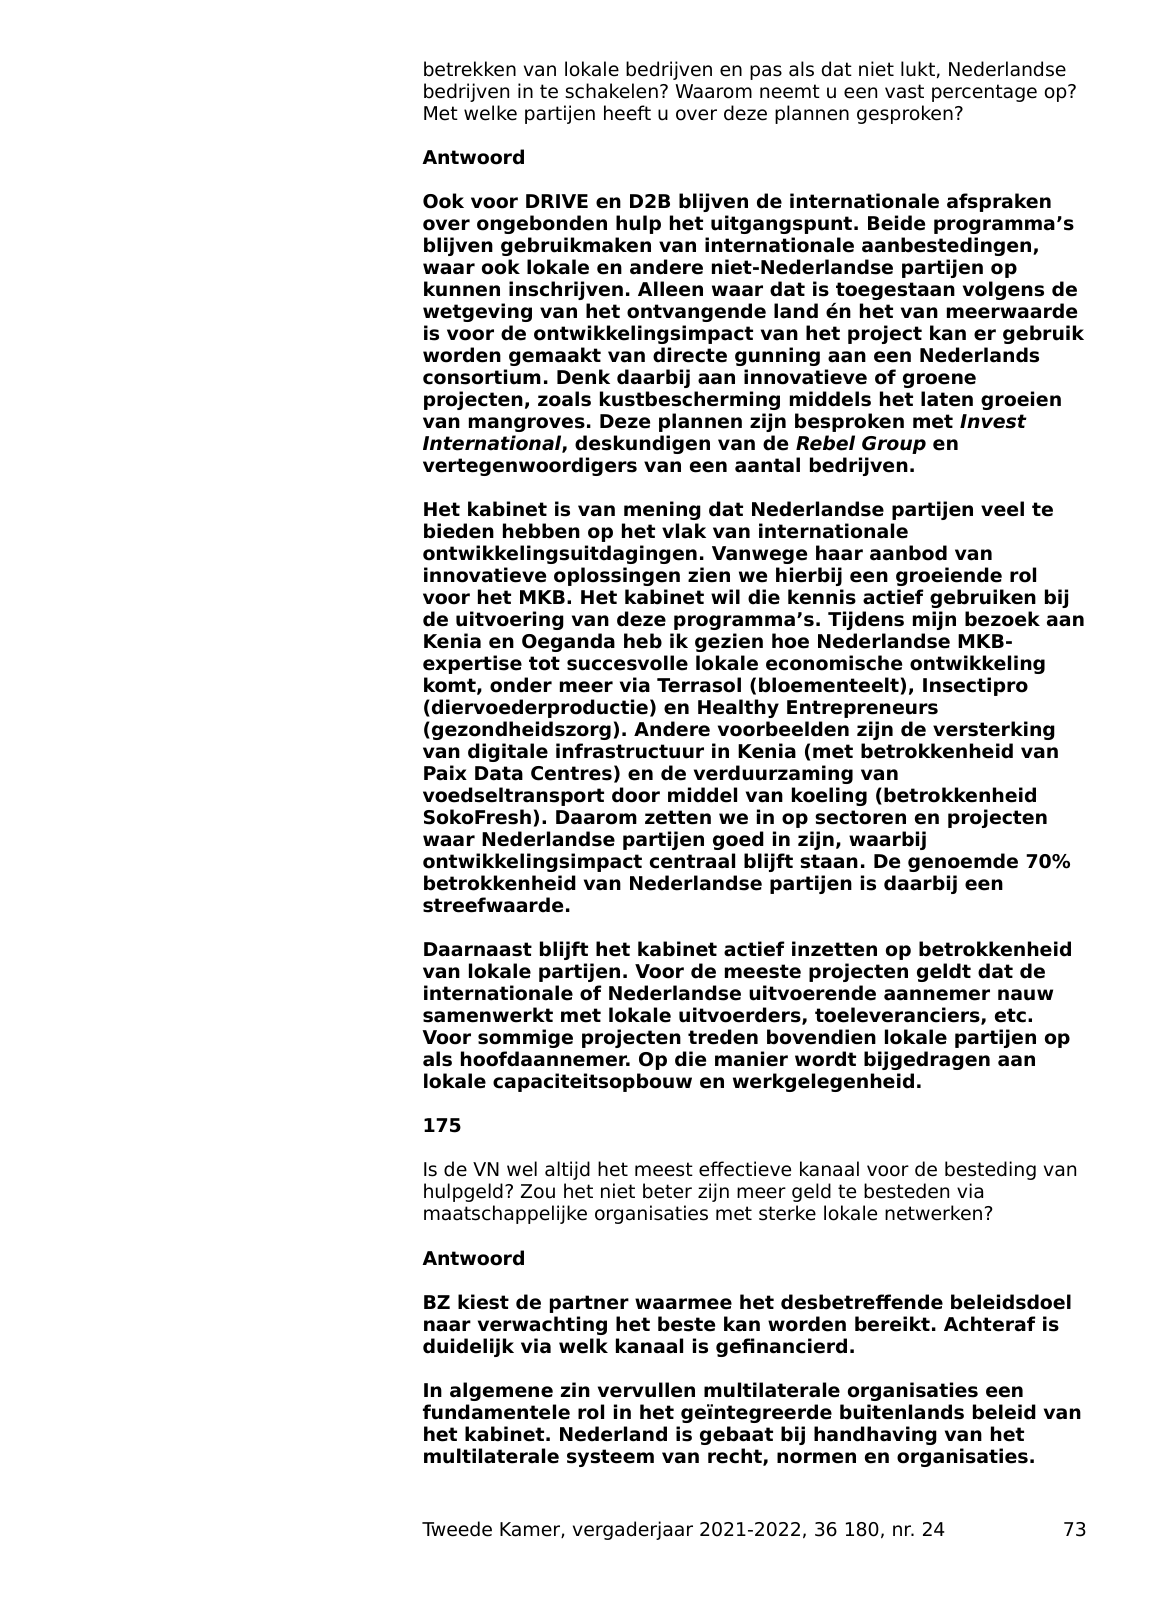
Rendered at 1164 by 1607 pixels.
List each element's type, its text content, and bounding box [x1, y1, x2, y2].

text Is de VN wel altijd het meest effectieve kanaal voor de besteding van hulpgeld? Zou het niet beter zijn meer geld te besteden via maatschappelijke organisaties met sterke lokale netwerken? [422, 1159, 1087, 1225]
text In algemene zin vervullen multilaterale organisaties een fundamentele rol in het geïntegreerde buitenlands beleid van het kabinet. Nederland is gebaat bij handhaving van het multilaterale systeem van recht, normen en organisaties. [422, 1380, 1087, 1468]
text Het kabinet is van mening dat Nederlandse partijen veel te bieden hebben op het vlak van internationale ontwikkelingsuitdagingen. Vanwege haar aanbod van innovatieve oplossingen zien we hierbij een groeiende rol voor het MKB. Het kabinet wil die kennis actief gebruiken bij de uitvoering van deze programma’s. Tijdens mijn bezoek aan Kenia en Oeganda heb ik gezien hoe Nederlandse MKB-expertise tot succesvolle lokale economische ontwikkeling komt, onder meer via Terrasol (bloementeelt), Insectipro (diervoederproductie) en Healthy Entrepreneurs (gezondheidszorg). Andere voorbeelden zijn de versterking van digitale infrastructuur in Kenia (met betrokkenheid van Paix Data Centres) en de verduurzaming van voedseltransport door middel van koeling (betrokkenheid SokoFresh). Daarom zetten we in op sectoren en projecten waar Nederlandse partijen goed in zijn, waarbij ontwikkelingsimpact centraal blijft staan. De genoemde 70% betrokkenheid van Nederlandse partijen is daarbij een streefwaarde. [422, 499, 1087, 917]
subtitle 175 [422, 1115, 1087, 1137]
text Daarnaast blijft het kabinet actief inzetten op betrokkenheid van lokale partijen. Voor de meeste projecten geldt dat de internationale of Nederlandse uitvoerende aannemer nauw samenwerkt met lokale uitvoerders, toeleveranciers, etc. Voor sommige projecten treden bovendien lokale partijen op als hoofdaannemer. Op die manier wordt bijgedragen aan lokale capaciteitsopbouw en werkgelegenheid. [422, 939, 1087, 1093]
text Ook voor DRIVE en D2B blijven de internationale afspraken over ongebonden hulp het uitgangspunt. Beide programma’s blijven gebruikmaken van internationale aanbestedingen, waar ook lokale en andere niet-Nederlandse partijen op kunnen inschrijven. Alleen waar dat is toegestaan volgens de wetgeving van het ontvangende land én het van meerwaarde is voor de ontwikkelingsimpact van het project kan er gebruik worden gemaakt van directe gunning aan een Nederlands consortium. Denk daarbij aan innovatieve of groene projecten, zoals kustbescherming middels het laten groeien van mangroves. Deze plannen zijn besproken met Invest International, deskundigen van de Rebel Group en vertegenwoordigers van een aantal bedrijven. [422, 191, 1087, 477]
subtitle Antwoord [422, 147, 1087, 169]
text betrekken van lokale bedrijven en pas als dat niet lukt, Nederlandse bedrijven in te schakelen? Waarom neemt u een vast percentage op? Met welke partijen heeft u over deze plannen gesproken? [422, 59, 1087, 125]
subtitle Antwoord [422, 1247, 1087, 1269]
text BZ kiest de partner waarmee het desbetreffende beleidsdoel naar verwachting het beste kan worden bereikt. Achteraf is duidelijk via welk kanaal is gefinancierd. [422, 1292, 1087, 1357]
